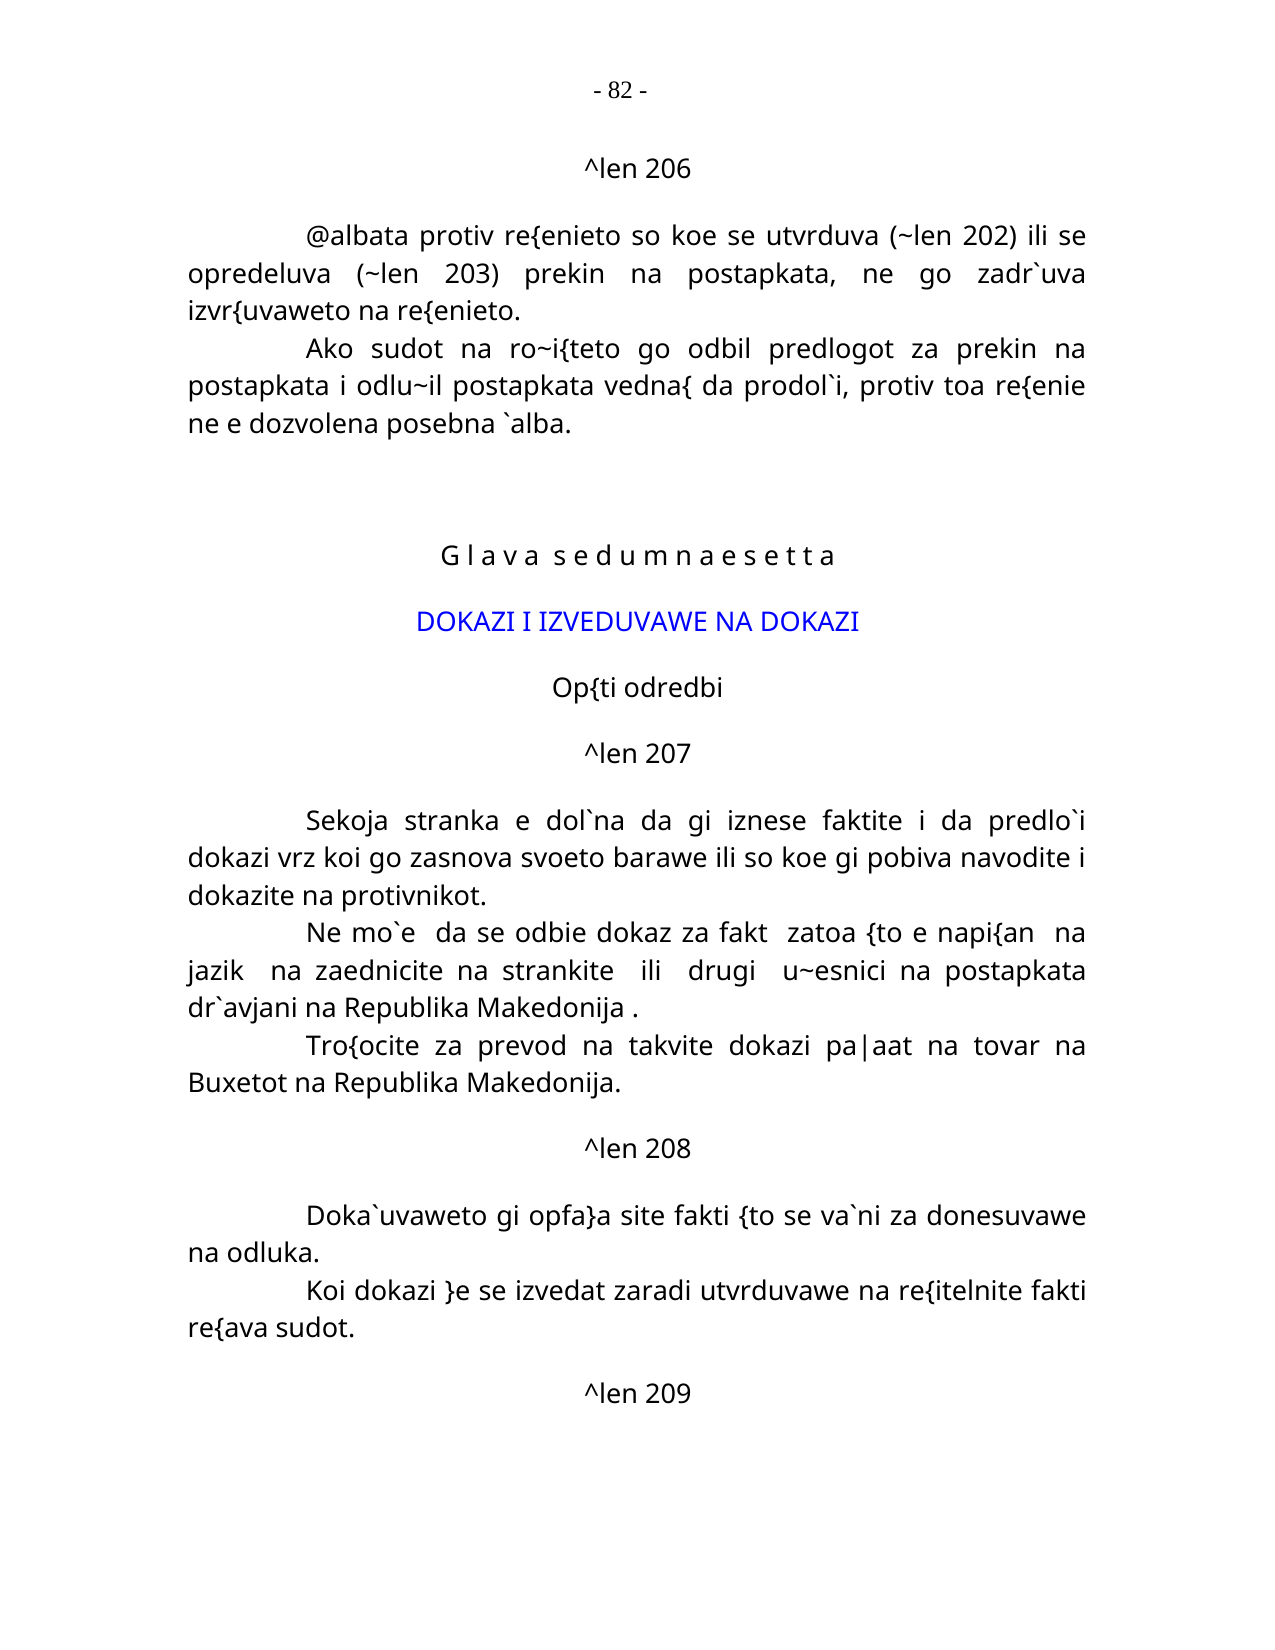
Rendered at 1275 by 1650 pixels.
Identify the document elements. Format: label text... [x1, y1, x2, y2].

text @albata protiv re{enieto so koe se utvrduva (~len 202) ili se opredeluva (~len 203) prekin na postapkata, ne go zadr`uva izvr{uvaweto na re{enieto. [187, 216, 1087, 328]
text ^len 209 [187, 1375, 1087, 1412]
text Sekoja stranka e dol`na da gi iznese faktite i da predlo`i dokazi vrz koi go zasnova svoeto barawe ili so koe gi pobiva navodite i dokazite na protivnikot. [187, 800, 1087, 913]
text Ne mo`e da se odbie dokaz za fakt zatoa {to e napi{an na jazik na zaednicite na strankite ili drugi u~esnici na postapkata dr`avjani na Republika Makedonija . [187, 913, 1087, 1025]
text ^len 208 [187, 1129, 1087, 1166]
text Ako sudot na ro~i{teto go odbil predlogot za prekin na postapkata i odlu~il postapkata vedna{ da prodol`i, protiv toa re{enie ne e dozvolena posebna `alba. [187, 328, 1087, 441]
text Koi dokazi }e se izvedat zaradi utvrduvawe na re{itelnite fakti re{ava sudot. [187, 1271, 1087, 1346]
text DOKAZI I IZVEDUVAWE NA DOKAZI [187, 602, 1087, 639]
text Op{ti odredbi [187, 668, 1087, 705]
text ^len 206 [187, 150, 1087, 187]
text ^len 207 [187, 734, 1087, 771]
text Tro{ocite za prevod na takvite dokazi pa|aat na tovar na Buxetot na Republika Makedonija. [187, 1025, 1087, 1100]
text G l a v a s e d u m n a e s e t t a [187, 536, 1087, 573]
text Doka`uvaweto gi opfa}a site fakti {to se va`ni za donesuvawe na odluka. [187, 1196, 1087, 1271]
